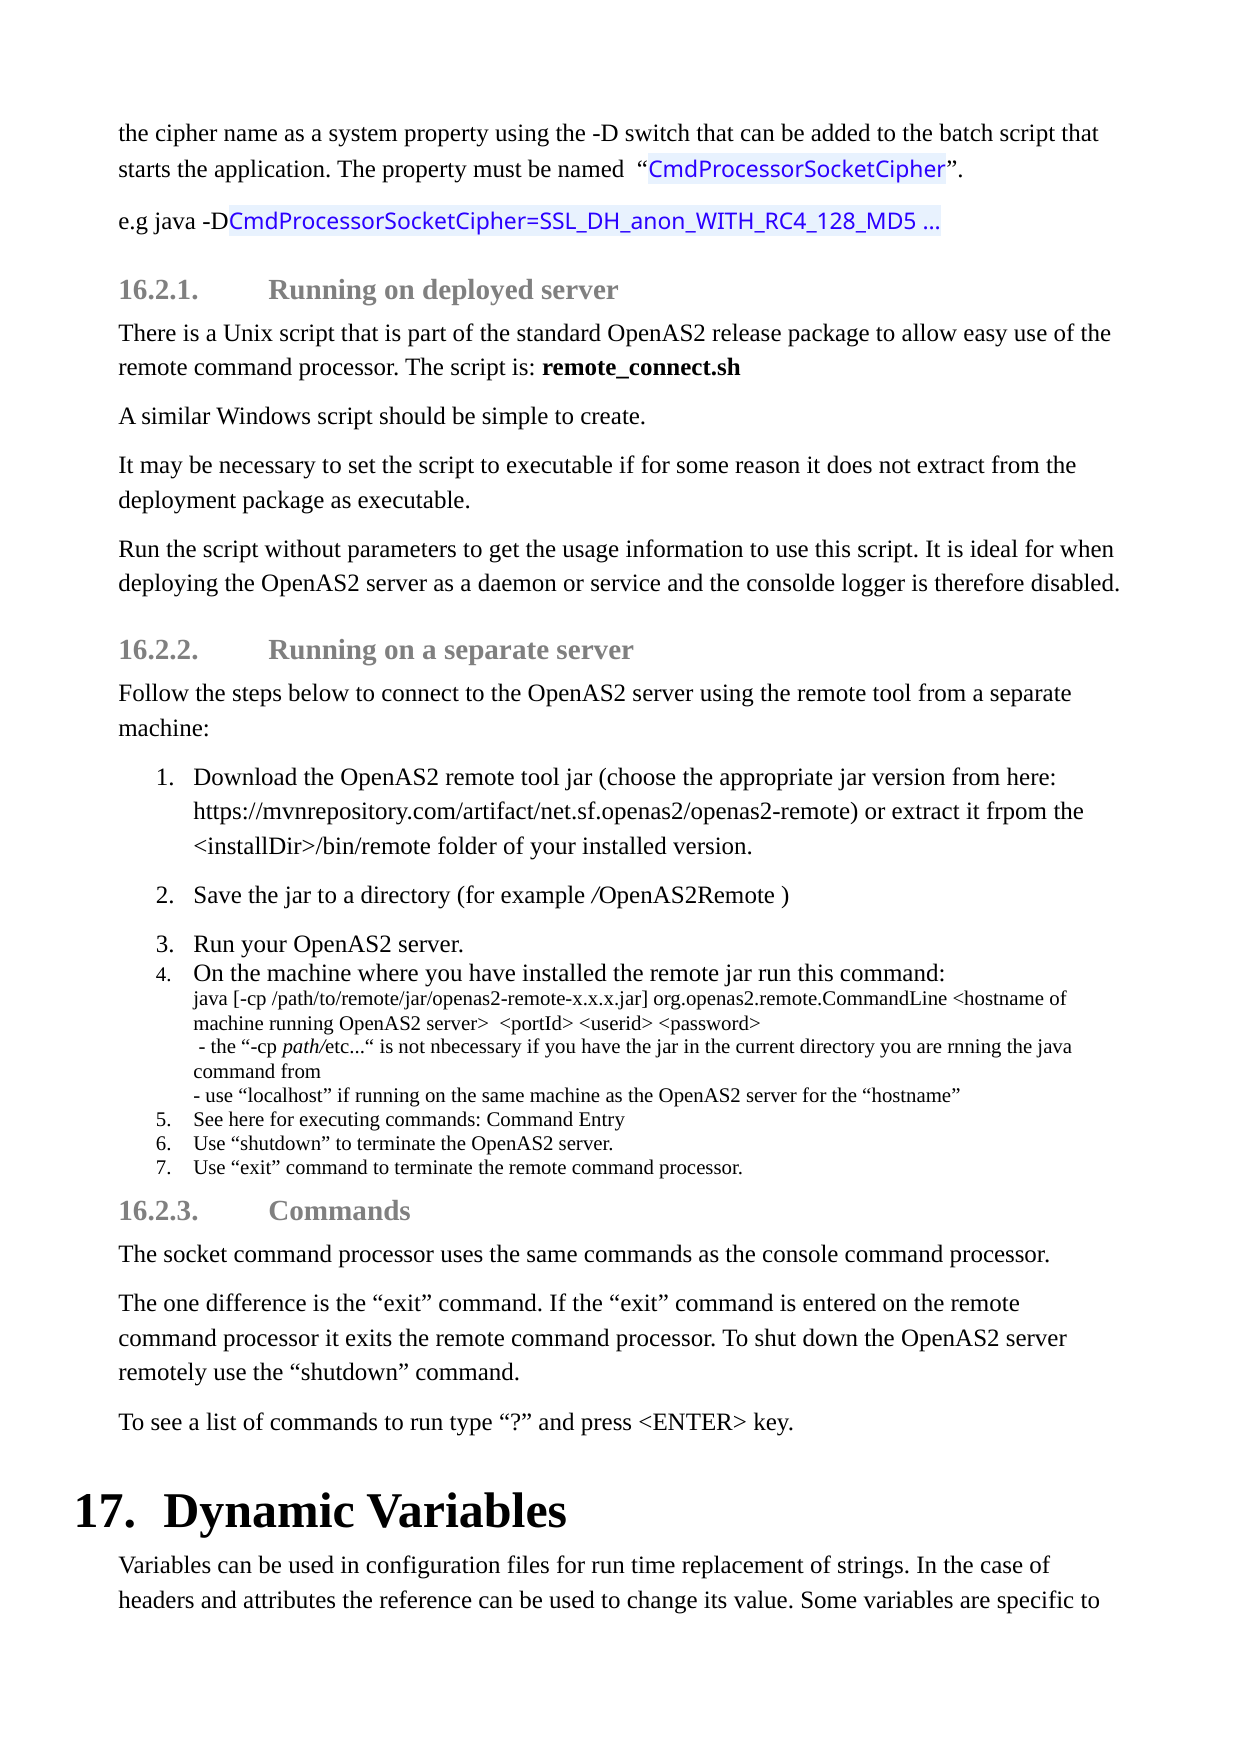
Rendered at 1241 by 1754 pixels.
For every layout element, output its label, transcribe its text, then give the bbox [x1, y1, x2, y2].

text the cipher name as a system property using the -D switch that can be added to the batch script that starts the application. The property must be named “CmdProcessorSocketCipher”. [118, 118, 1122, 184]
subtitle Running on deployed server [118, 272, 1122, 305]
text There is a Unix script that is part of the standard OpenAS2 release package to allow easy use of the remote command processor. The script is: remote_connect.sh [118, 318, 1122, 381]
list Use “shutdown” to terminate the OpenAS2 server. [156, 1131, 1122, 1155]
text The one difference is the “exit” command. If the “exit” command is entered on the remote command processor it exits the remote command processor. To shut down the OpenAS2 server remotely use the “shutdown” command. [118, 1288, 1122, 1386]
list Save the jar to a directory (for example /OpenAS2Remote ) [156, 880, 1122, 908]
list On the machine where you have installed the remote jar run this command: java [-cp /path/to/remote/jar/openas2-remote-x.x.x.jar] org.openas2.remote.CommandLine <hostname of machine running OpenAS2 server> <portId> <userid> <password> - the “-cp path/etc...“ is not nbecessary if you have the jar in the current directory you are rnning the java command from - use “localhost” if running on the same machine as the OpenAS2 server for the “hostname” [156, 958, 1122, 1107]
text The socket command processor uses the same commands as the console command processor. [118, 1239, 1122, 1268]
list Run your OpenAS2 server. [156, 929, 1122, 958]
text It may be necessary to set the script to executable if for some reason it does not extract from the deployment package as executable. [118, 451, 1122, 514]
list Download the OpenAS2 remote tool jar (choose the appropriate jar version from here: https://mvnrepository.com/artifact/net.sf.openas2/openas2-remote) or extract it frpom the <installDir>/bin/remote folder of your installed version. [156, 762, 1122, 859]
text To see a list of commands to run type “?” and press <ENTER> key. [118, 1407, 1122, 1435]
text Follow the steps below to connect to the OpenAS2 server using the remote tool from a separate machine: [118, 678, 1122, 741]
subtitle Dynamic Variables [73, 1481, 1122, 1538]
text Run the script without parameters to get the usage information to use this script. It is ideal for when deploying the OpenAS2 server as a daemon or service and the consolde logger is therefore disabled. [118, 534, 1122, 597]
text e.g java -DCmdProcessorSocketCipher=SSL_DH_anon_WITH_RC4_128_MD5 … [118, 205, 1122, 236]
list See here for executing commands: Command Entry [156, 1107, 1122, 1131]
subtitle Running on a separate server [118, 632, 1122, 666]
list Use “exit” command to terminate the remote command processor. [156, 1155, 1122, 1179]
subtitle Commands [118, 1193, 1122, 1227]
text A similar Windows script should be simple to create. [118, 401, 1122, 430]
text Variables can be used in configuration files for run time replacement of strings. In the case of headers and attributes the reference can be used to change its value. Some variables are specific to [118, 1551, 1122, 1614]
